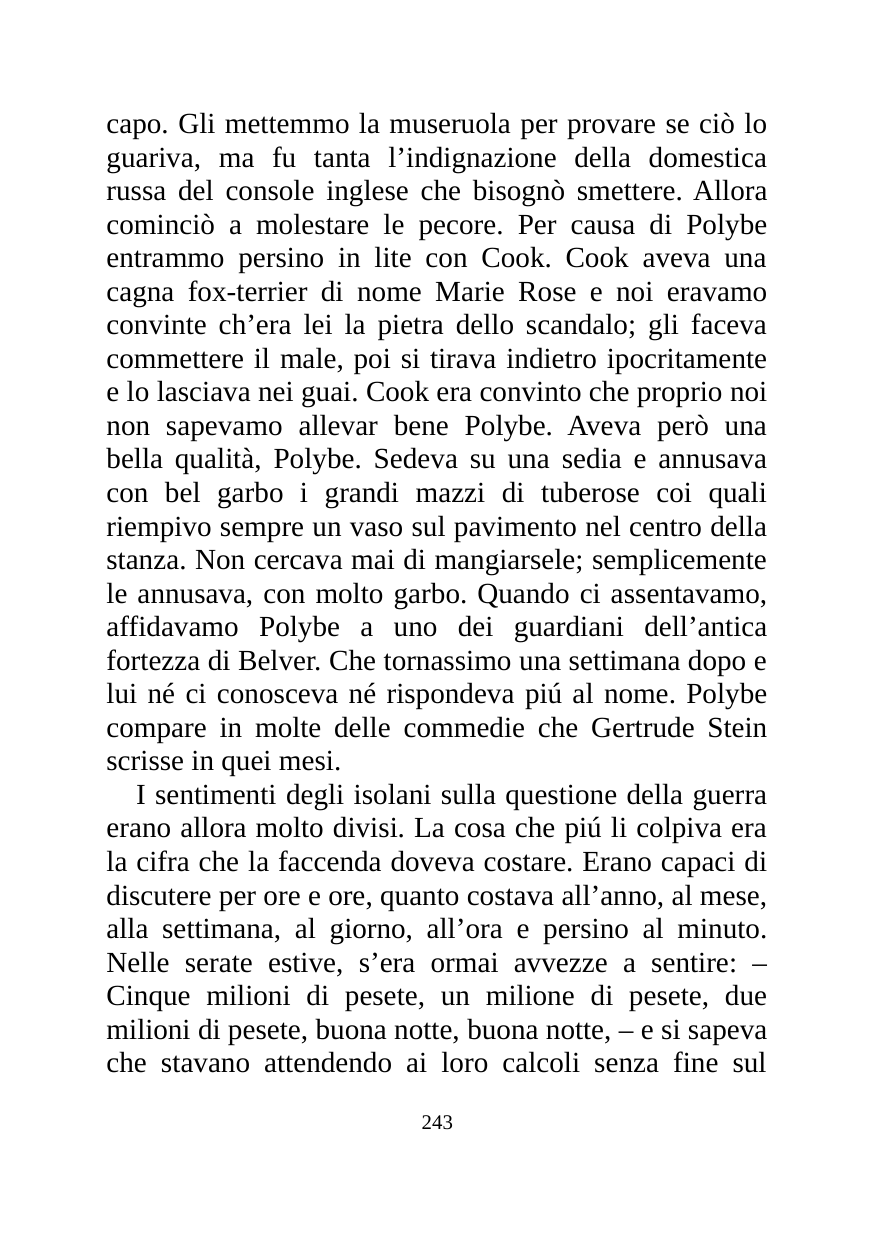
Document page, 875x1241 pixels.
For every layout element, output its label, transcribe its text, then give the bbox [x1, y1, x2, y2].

text I sentimenti degli isolani sulla questione della guerra erano allora molto divisi. La cosa che piú li colpiva era la cifra che la faccenda doveva costare. Erano capaci di discutere per ore e ore, quanto costava all’anno, al mese, alla settimana, al giorno, all’ora e persino al minuto. Nelle serate estive, s’era ormai avvezze a sentire: – Cinque milioni di pesete, un milione di pesete, due milioni di pesete, buona notte, buona notte, – e si sapeva che stavano attendendo ai loro calcoli senza fine sul [106, 777, 768, 1079]
text capo. Gli mettemmo la museruola per provare se ciò lo guariva, ma fu tanta l’indignazione della domestica russa del console inglese che bisognò smettere. Allora cominciò a molestare le pecore. Per causa di Polybe entrammo persino in lite con Cook. Cook aveva una cagna fox-terrier di nome Marie Rose e noi eravamo convinte ch’era lei la pietra dello scandalo; gli faceva commettere il male, poi si tirava indietro ipocritamente e lo lasciava nei guai. Cook era convinto che proprio noi non sapevamo allevar bene Polybe. Aveva però una bella qualità, Polybe. Sedeva su una sedia e annusava con bel garbo i grandi mazzi di tuberose coi quali riempivo sempre un vaso sul pavimento nel centro della stanza. Non cercava mai di mangiarsele; semplicemente le annusava, con molto garbo. Quando ci assentavamo, affidavamo Polybe a uno dei guardiani dell’antica fortezza di Belver. Che tornassimo una settimana dopo e lui né ci conosceva né rispondeva piú al nome. Polybe compare in molte delle commedie che Gertrude Stein scrisse in quei mesi. [106, 106, 768, 777]
